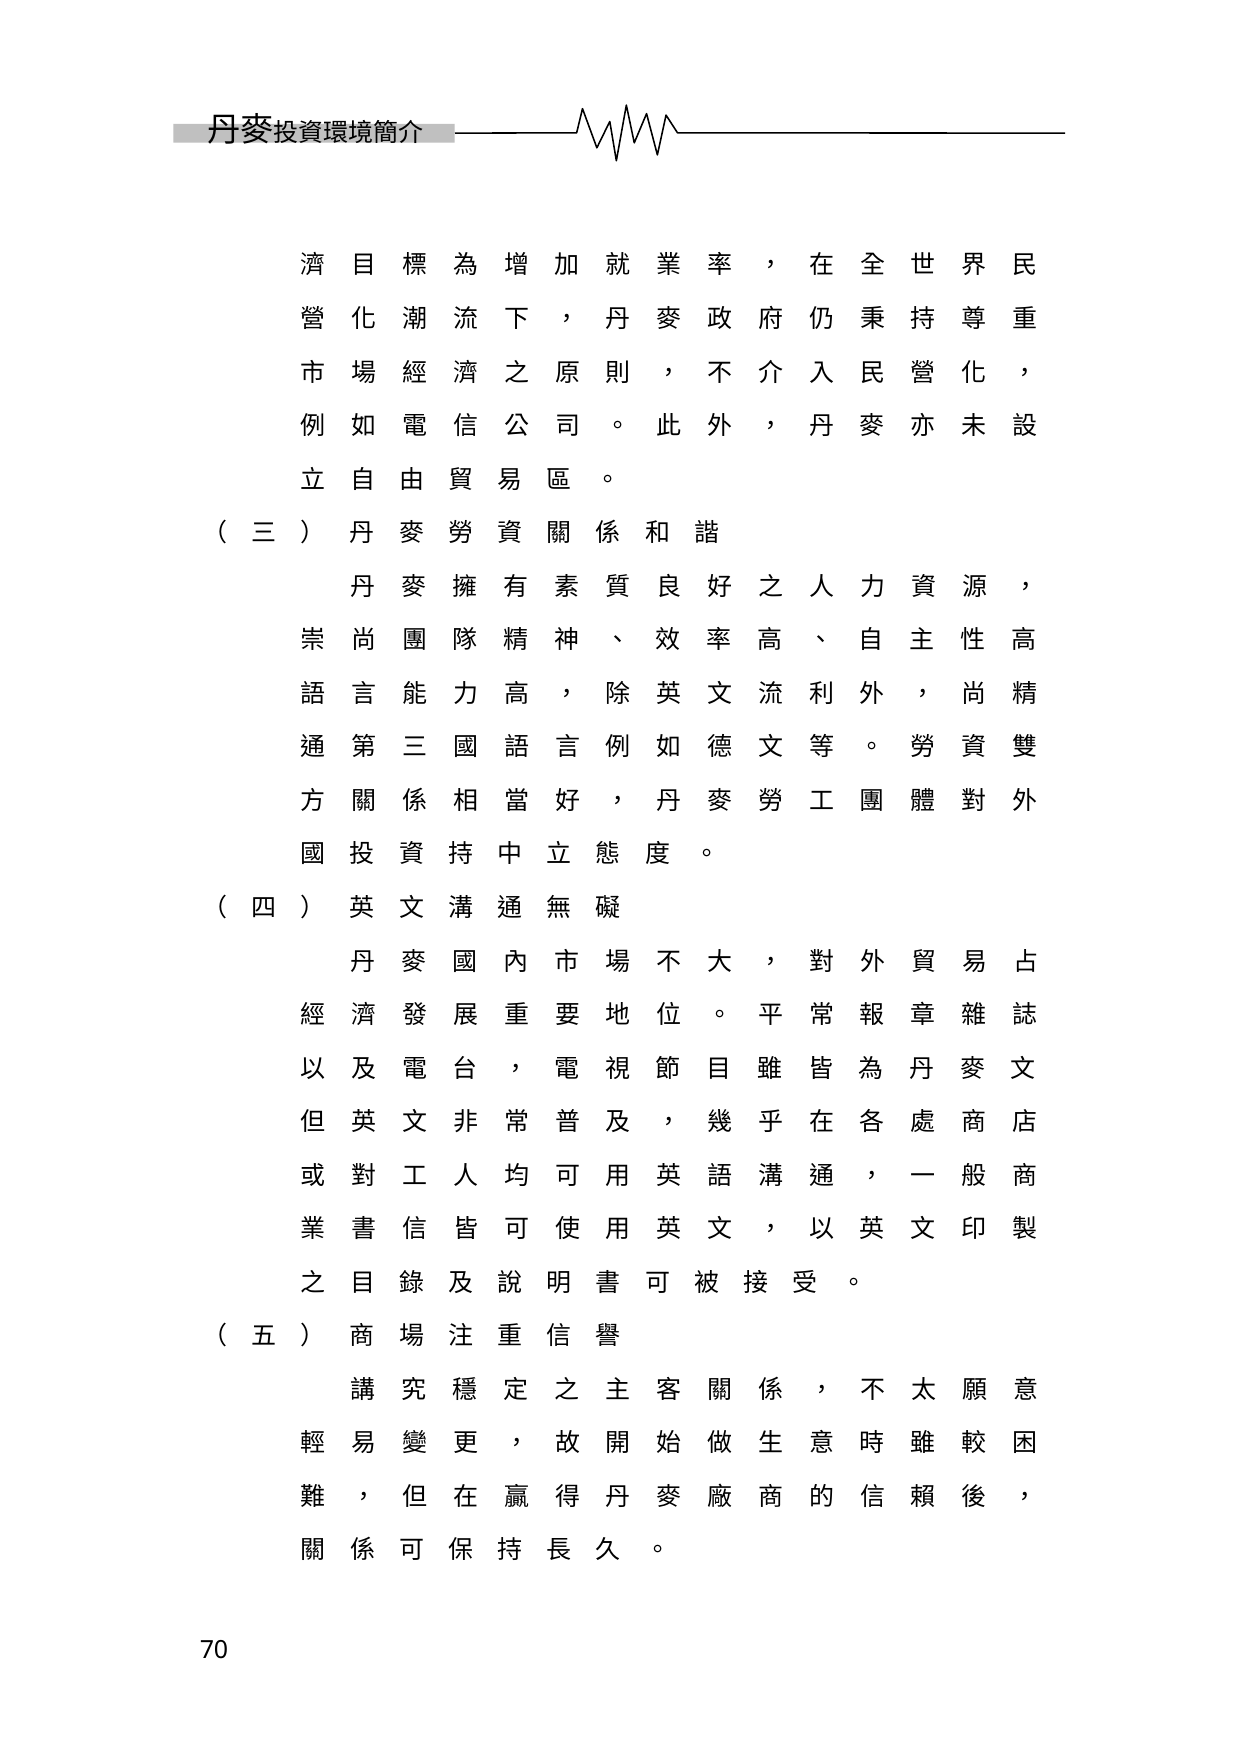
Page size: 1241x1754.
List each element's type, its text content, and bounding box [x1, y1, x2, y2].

text 濟目標為增加就業率，在全世界民營化潮流下，丹麥政府仍秉持尊重市場經濟之原則，不介入民營化，例如電信公司。此外，丹麥亦未設立自由貿易區。 [276, 236, 1063, 504]
text （三）丹麥勞資關係和諧 [202, 504, 1063, 557]
text （四）英文溝通無礙 [202, 879, 1063, 932]
text （五）商場注重信譽 [202, 1307, 1063, 1361]
text 丹麥擁有素質良好之人力資源，崇尚團隊精神、效率高、自主性高，語言能力高，除英文流利外，尚精通第三國語言例如德文等。勞資雙方關係相當好，丹麥勞工團體對外國投資持中立態度。 [276, 557, 1063, 879]
text 丹麥國內市場不大，對外貿易占經濟發展重要地位。平常報章雜誌以及電台，電視節目雖皆為丹麥文，但英文非常普及，幾乎在各處商店或對工人均可用英語溝通，一般商業書信皆可使用英文，以英文印製之目錄及說明書可被接受。 [276, 932, 1063, 1307]
text 講究穩定之主客關係，不太願意輕易變更，故開始做生意時雖較困難，但在贏得丹麥廠商的信賴後，關係可保持長久。 [276, 1361, 1063, 1575]
